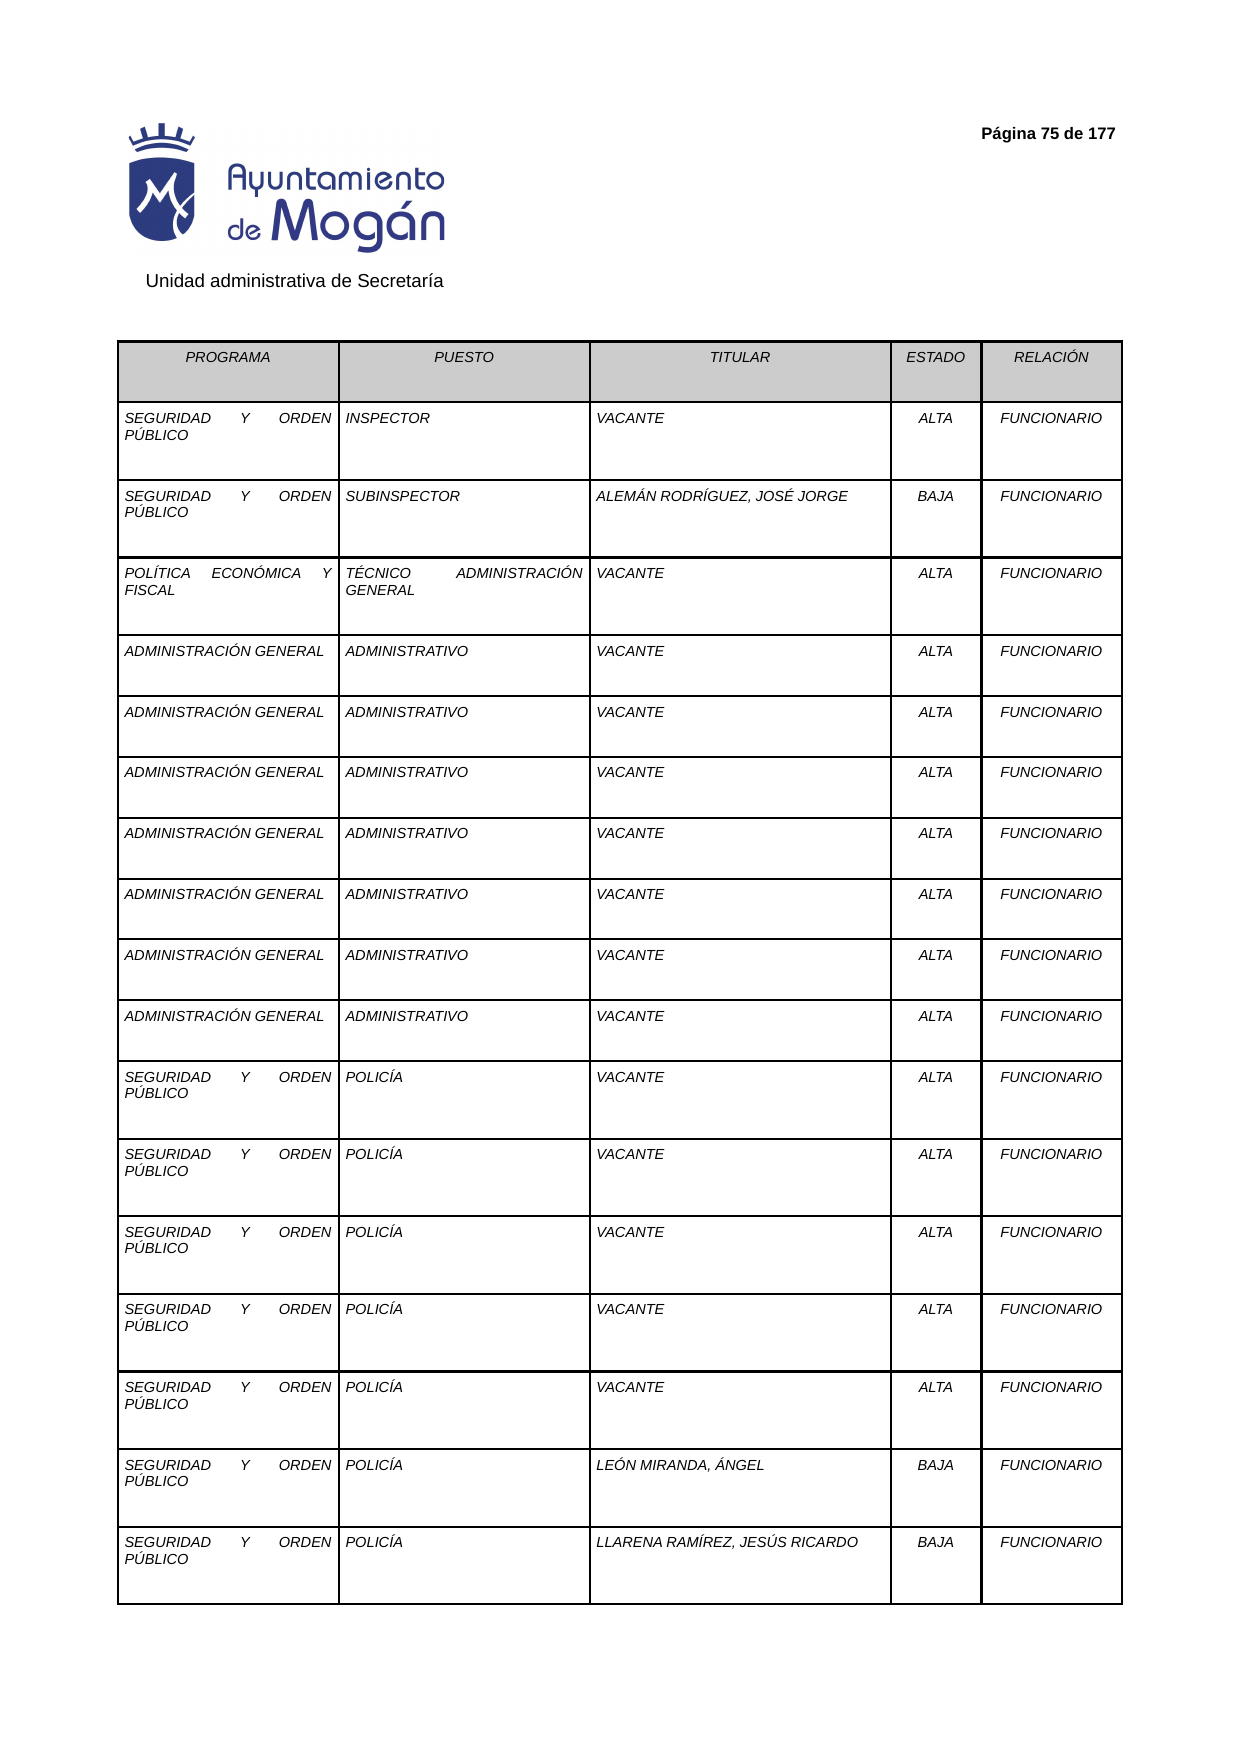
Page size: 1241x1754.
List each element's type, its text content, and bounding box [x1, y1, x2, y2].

table_cell VACANTE [591, 758, 890, 817]
table_cell ADMINISTRACIÓN GENERAL [119, 940, 338, 999]
table_cell LEÓN MIRANDA, ÁNGEL [591, 1450, 890, 1526]
table_cell FUNCIONARIO [983, 697, 1121, 756]
table_cell SEGURIDAD Y ORDEN PÚBLICO [119, 481, 338, 556]
table_cell ALTA [892, 819, 980, 877]
table_cell POLICÍA [340, 1140, 589, 1215]
table_cell BAJA [892, 1528, 980, 1603]
table_cell FUNCIONARIO [983, 403, 1121, 479]
table_header RELACIÓN [983, 343, 1121, 401]
table_cell POLICÍA [340, 1450, 589, 1526]
table_cell SEGURIDAD Y ORDEN PÚBLICO [119, 1528, 338, 1603]
table_cell ALTA [892, 1140, 980, 1215]
table_cell ADMINISTRACIÓN GENERAL [119, 758, 338, 817]
table_cell FUNCIONARIO [983, 1528, 1121, 1603]
table_cell POLÍTICA ECONÓMICA Y FISCAL [119, 559, 338, 634]
table_header ESTADO [892, 343, 980, 401]
table_cell ALTA [892, 1062, 980, 1137]
table_cell FUNCIONARIO [983, 636, 1121, 695]
table_cell INSPECTOR [340, 403, 589, 479]
table_cell VACANTE [591, 1373, 890, 1448]
table_cell TÉCNICO ADMINISTRACIÓN GENERAL [340, 559, 589, 634]
table_cell BAJA [892, 1450, 980, 1526]
table_cell ADMINISTRATIVO [340, 636, 589, 695]
table_cell ALTA [892, 758, 980, 817]
table_cell ALTA [892, 940, 980, 999]
table_cell BAJA [892, 481, 980, 556]
table_cell FUNCIONARIO [983, 481, 1121, 556]
table_cell ADMINISTRACIÓN GENERAL [119, 636, 338, 695]
table_cell FUNCIONARIO [983, 1001, 1121, 1060]
table_cell SEGURIDAD Y ORDEN PÚBLICO [119, 1062, 338, 1137]
table_cell ADMINISTRACIÓN GENERAL [119, 880, 338, 938]
table_cell VACANTE [591, 559, 890, 634]
table_cell POLICÍA [340, 1217, 589, 1293]
table_cell FUNCIONARIO [983, 940, 1121, 999]
table_cell FUNCIONARIO [983, 880, 1121, 938]
table_cell FUNCIONARIO [983, 758, 1121, 817]
table_cell ALTA [892, 880, 980, 938]
table_cell ADMINISTRATIVO [340, 697, 589, 756]
table_cell ALEMÁN RODRÍGUEZ, JOSÉ JORGE [591, 481, 890, 556]
table_cell ADMINISTRACIÓN GENERAL [119, 1001, 338, 1060]
picture [128, 123, 445, 259]
table_cell SEGURIDAD Y ORDEN PÚBLICO [119, 1373, 338, 1448]
table_cell ALTA [892, 636, 980, 695]
table_cell ALTA [892, 1001, 980, 1060]
table_cell SEGURIDAD Y ORDEN PÚBLICO [119, 1140, 338, 1215]
table_cell POLICÍA [340, 1528, 589, 1603]
table_cell ADMINISTRACIÓN GENERAL [119, 819, 338, 877]
table_cell ADMINISTRATIVO [340, 819, 589, 877]
table_cell ADMINISTRACIÓN GENERAL [119, 697, 338, 756]
table_cell FUNCIONARIO [983, 1140, 1121, 1215]
table_cell SEGURIDAD Y ORDEN PÚBLICO [119, 403, 338, 479]
table_cell SEGURIDAD Y ORDEN PÚBLICO [119, 1295, 338, 1370]
table_cell FUNCIONARIO [983, 559, 1121, 634]
table_cell VACANTE [591, 1217, 890, 1293]
table_cell VACANTE [591, 940, 890, 999]
table_cell VACANTE [591, 880, 890, 938]
table_cell VACANTE [591, 1001, 890, 1060]
table_cell SEGURIDAD Y ORDEN PÚBLICO [119, 1217, 338, 1293]
table_cell FUNCIONARIO [983, 1295, 1121, 1370]
table_cell POLICÍA [340, 1062, 589, 1137]
table_cell LLARENA RAMÍREZ, JESÚS RICARDO [591, 1528, 890, 1603]
table_cell SEGURIDAD Y ORDEN PÚBLICO [119, 1450, 338, 1526]
table_cell VACANTE [591, 1140, 890, 1215]
table_cell FUNCIONARIO [983, 1062, 1121, 1137]
table_cell FUNCIONARIO [983, 1450, 1121, 1526]
table_cell VACANTE [591, 1062, 890, 1137]
table_cell ALTA [892, 559, 980, 634]
table_cell ADMINISTRATIVO [340, 940, 589, 999]
table_cell VACANTE [591, 403, 890, 479]
table_cell ALTA [892, 1373, 980, 1448]
table_cell SUBINSPECTOR [340, 481, 589, 556]
table_cell ALTA [892, 403, 980, 479]
table_cell VACANTE [591, 1295, 890, 1370]
table_cell VACANTE [591, 819, 890, 877]
table_header PROGRAMA [119, 343, 338, 401]
table_cell ADMINISTRATIVO [340, 758, 589, 817]
table_cell ADMINISTRATIVO [340, 880, 589, 938]
table_header TITULAR [591, 343, 890, 401]
table_cell FUNCIONARIO [983, 1217, 1121, 1293]
table_cell ADMINISTRATIVO [340, 1001, 589, 1060]
table_cell VACANTE [591, 636, 890, 695]
table_header PUESTO [340, 343, 589, 401]
table_cell POLICÍA [340, 1295, 589, 1370]
table_cell VACANTE [591, 697, 890, 756]
table_cell ALTA [892, 1217, 980, 1293]
table_cell FUNCIONARIO [983, 1373, 1121, 1448]
table_cell ALTA [892, 1295, 980, 1370]
table_cell ALTA [892, 697, 980, 756]
table_cell POLICÍA [340, 1373, 589, 1448]
table_cell FUNCIONARIO [983, 819, 1121, 877]
